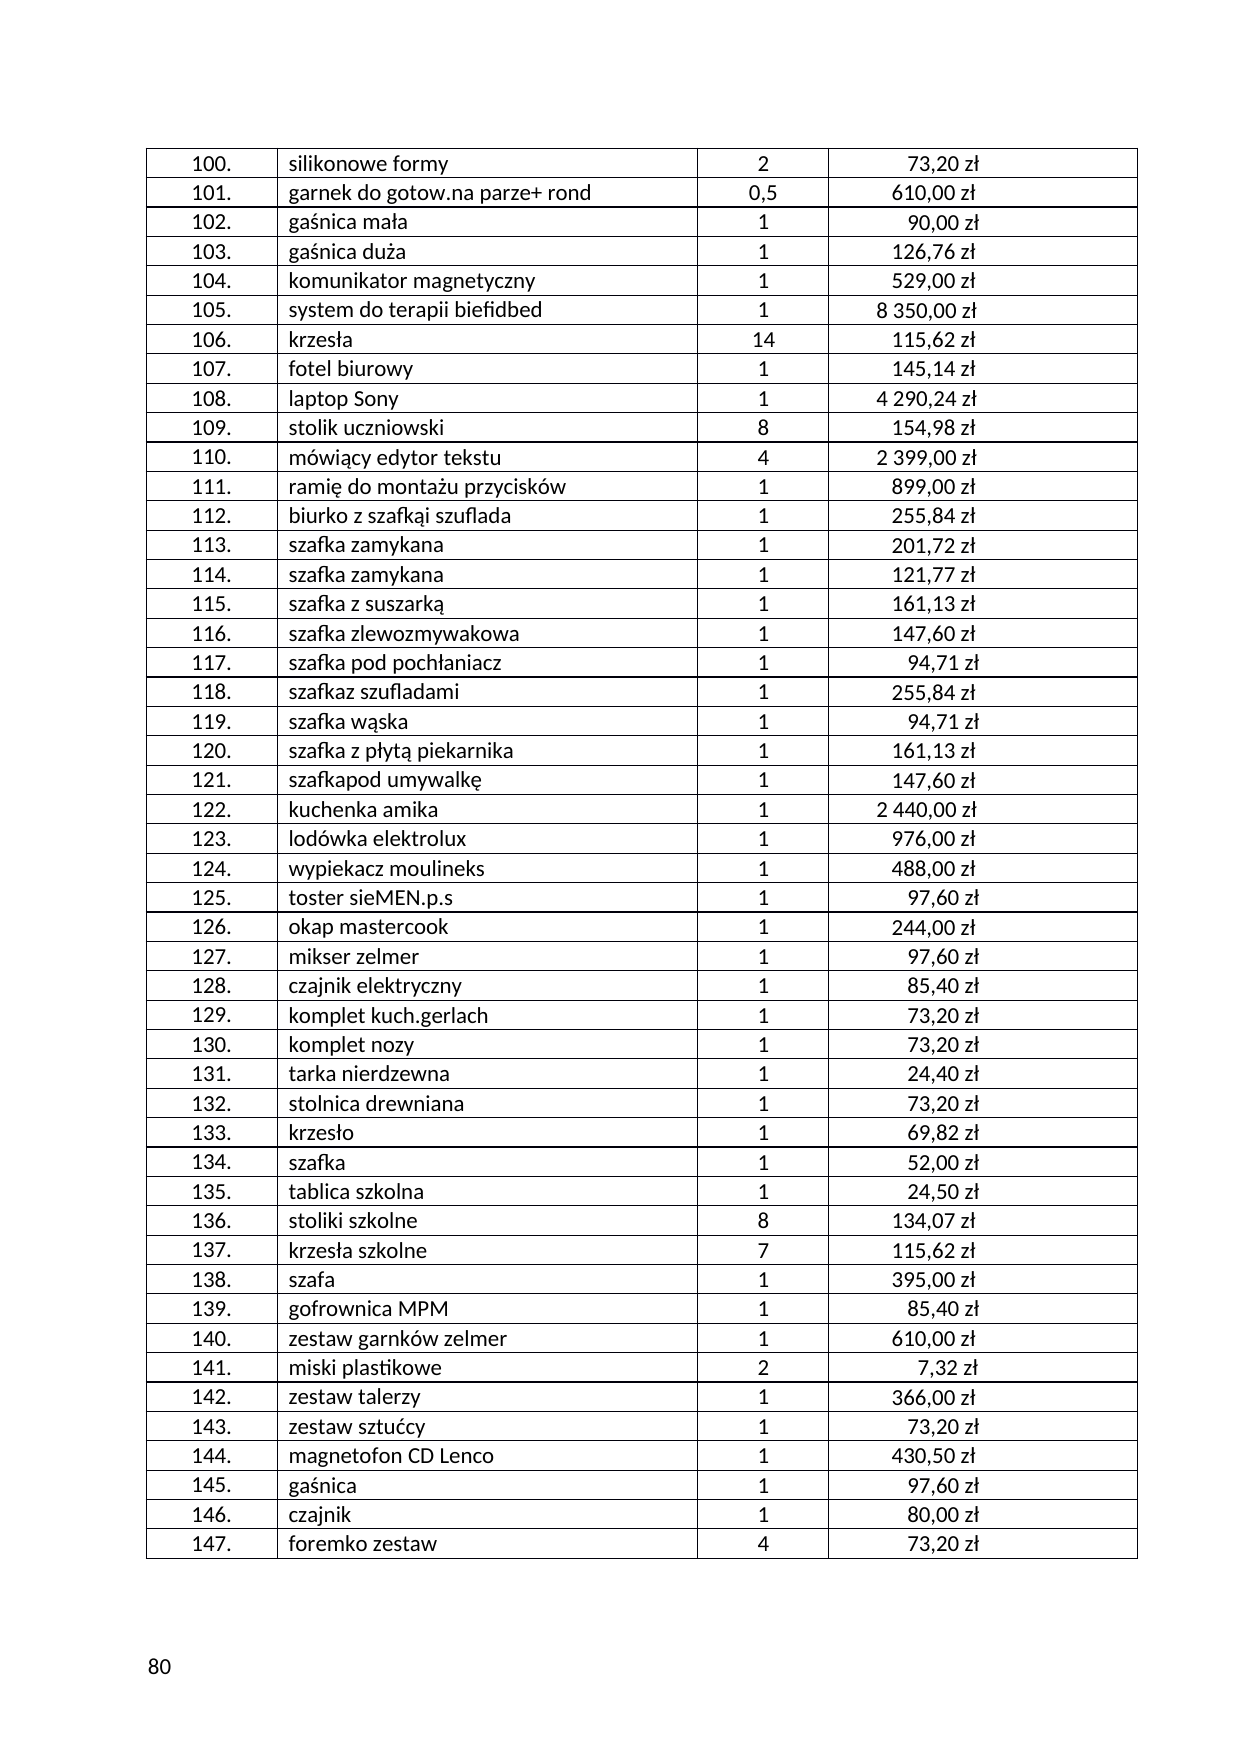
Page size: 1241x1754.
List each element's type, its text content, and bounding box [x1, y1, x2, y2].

table_cell tarka nierdzewna [278, 1059, 697, 1088]
table_cell 366,00 zł [829, 1383, 1137, 1411]
table_cell 138. [147, 1265, 277, 1293]
table_cell gaśnica [278, 1471, 697, 1499]
table_cell szafka pod pochłaniacz [278, 648, 697, 676]
table_cell 107. [147, 354, 277, 383]
table_cell 610,00 zł [829, 1324, 1137, 1352]
table_cell garnek do gotow.na parze+ rond [278, 178, 697, 206]
table_cell krzesło [278, 1118, 697, 1146]
table_cell 94,71 zł [829, 648, 1137, 676]
table_cell 4 [698, 1529, 828, 1558]
table_cell 0,5 [698, 178, 828, 206]
table_cell 1 [698, 1089, 828, 1117]
table_cell 145. [147, 1471, 277, 1499]
table_cell 488,00 zł [829, 854, 1137, 882]
table_cell 1 [698, 501, 828, 529]
table_cell 69,82 zł [829, 1118, 1137, 1146]
table_cell 1 [698, 1500, 828, 1528]
table_cell 134,07 zł [829, 1206, 1137, 1234]
table_cell 111. [147, 472, 277, 500]
table_cell 1 [698, 1001, 828, 1029]
table_cell szafka zamykana [278, 531, 697, 559]
table_cell 1 [698, 619, 828, 647]
table_cell 1 [698, 1177, 828, 1205]
table_cell 126,76 zł [829, 237, 1137, 265]
table_cell 121. [147, 766, 277, 794]
table_cell 106. [147, 325, 277, 353]
table_cell 127. [147, 942, 277, 970]
table_cell 1 [698, 1441, 828, 1469]
table_cell 1 [698, 824, 828, 853]
table_cell 139. [147, 1294, 277, 1323]
table_cell 119. [147, 707, 277, 735]
table_cell 2 440,00 zł [829, 795, 1137, 823]
table_cell krzesła [278, 325, 697, 353]
table_cell 90,00 zł [829, 208, 1137, 236]
table_cell 1 [698, 1471, 828, 1499]
table_cell magnetofon CD Lenco [278, 1441, 697, 1469]
table_cell 1 [698, 883, 828, 911]
table_cell 1 [698, 971, 828, 999]
table_cell 1 [698, 1118, 828, 1146]
table_cell mikser zelmer [278, 942, 697, 970]
table_cell foremko zestaw [278, 1529, 697, 1558]
table_cell silikonowe formy [278, 149, 697, 177]
table_cell 132. [147, 1089, 277, 1117]
table_cell 1 [698, 1383, 828, 1411]
table_cell 4 [698, 443, 828, 471]
table_cell 7 [698, 1236, 828, 1264]
table_cell 147. [147, 1529, 277, 1558]
table_cell 1 [698, 208, 828, 236]
table_cell 73,20 zł [829, 149, 1137, 177]
table_cell 24,40 zł [829, 1059, 1137, 1088]
table_cell 1 [698, 1294, 828, 1323]
table_cell zestaw sztućcy [278, 1412, 697, 1440]
table_cell 1 [698, 1059, 828, 1088]
table_cell 2 [698, 149, 828, 177]
table_cell 1 [698, 707, 828, 735]
table_cell zestaw talerzy [278, 1383, 697, 1411]
table_cell szafkaz szufladami [278, 678, 697, 706]
table_cell 97,60 zł [829, 942, 1137, 970]
table_cell biurko z szafkąi szuflada [278, 501, 697, 529]
table_cell 1 [698, 560, 828, 588]
table_cell gaśnica mała [278, 208, 697, 236]
table_cell 976,00 zł [829, 824, 1137, 853]
table_cell 1 [698, 766, 828, 794]
table_cell 147,60 zł [829, 619, 1137, 647]
table_cell 2 [698, 1353, 828, 1381]
table_cell 1 [698, 736, 828, 764]
table_cell 146. [147, 1500, 277, 1528]
table_cell 115. [147, 589, 277, 618]
table_cell 104. [147, 266, 277, 294]
table_cell fotel biurowy [278, 354, 697, 383]
table_cell 1 [698, 1412, 828, 1440]
table_cell 113. [147, 531, 277, 559]
table_cell 103. [147, 237, 277, 265]
table_cell 130. [147, 1030, 277, 1058]
table_cell 124. [147, 854, 277, 882]
table_cell 201,72 zł [829, 531, 1137, 559]
table_cell gofrownica MPM [278, 1294, 697, 1323]
table_cell 8 [698, 413, 828, 441]
table_cell 1 [698, 589, 828, 618]
table_cell 80,00 zł [829, 1500, 1137, 1528]
table_cell 430,50 zł [829, 1441, 1137, 1469]
table_cell 140. [147, 1324, 277, 1352]
table_cell 115,62 zł [829, 325, 1137, 353]
table_cell system do terapii biefidbed [278, 296, 697, 324]
table_cell 255,84 zł [829, 678, 1137, 706]
table_cell 1 [698, 1265, 828, 1293]
table_cell laptop Sony [278, 384, 697, 412]
table_cell 85,40 zł [829, 971, 1137, 999]
table_cell tablica szkolna [278, 1177, 697, 1205]
table_cell 161,13 zł [829, 736, 1137, 764]
table_cell szafka zamykana [278, 560, 697, 588]
table_cell komplet kuch.gerlach [278, 1001, 697, 1029]
table_cell okap mastercook [278, 913, 697, 941]
table_cell 1 [698, 354, 828, 383]
table_cell 109. [147, 413, 277, 441]
table_cell 1 [698, 384, 828, 412]
table_cell lodówka elektrolux [278, 824, 697, 853]
table_cell 73,20 zł [829, 1089, 1137, 1117]
table_cell 135. [147, 1177, 277, 1205]
table_cell 1 [698, 942, 828, 970]
table_cell 122. [147, 795, 277, 823]
table_cell 73,20 zł [829, 1030, 1137, 1058]
table_cell 255,84 zł [829, 501, 1137, 529]
table_cell 105. [147, 296, 277, 324]
table_cell ramię do montażu przycisków [278, 472, 697, 500]
table_cell 114. [147, 560, 277, 588]
table_cell stoliki szkolne [278, 1206, 697, 1234]
table_cell 110. [147, 443, 277, 471]
table_cell szafka [278, 1148, 697, 1176]
table_cell 102. [147, 208, 277, 236]
table_cell 244,00 zł [829, 913, 1137, 941]
table_cell 147,60 zł [829, 766, 1137, 794]
table_cell 133. [147, 1118, 277, 1146]
table_cell 94,71 zł [829, 707, 1137, 735]
table_cell 85,40 zł [829, 1294, 1137, 1323]
table_cell 120. [147, 736, 277, 764]
table_cell mówiący edytor tekstu [278, 443, 697, 471]
table_cell szafka z płytą piekarnika [278, 736, 697, 764]
table_cell 116. [147, 619, 277, 647]
table_cell 52,00 zł [829, 1148, 1137, 1176]
table_cell 1 [698, 913, 828, 941]
table_cell 161,13 zł [829, 589, 1137, 618]
table_cell 1 [698, 531, 828, 559]
table_cell toster sieMEN.p.s [278, 883, 697, 911]
table_cell 1 [698, 854, 828, 882]
table_cell czajnik [278, 1500, 697, 1528]
table_cell 143. [147, 1412, 277, 1440]
table_cell 73,20 zł [829, 1412, 1137, 1440]
table_cell 137. [147, 1236, 277, 1264]
table_cell 134. [147, 1148, 277, 1176]
table_cell 24,50 zł [829, 1177, 1137, 1205]
table_cell 1 [698, 472, 828, 500]
table_cell 8 350,00 zł [829, 296, 1137, 324]
table_cell 101. [147, 178, 277, 206]
table_cell 141. [147, 1353, 277, 1381]
table_cell szafa [278, 1265, 697, 1293]
table_cell 4 290,24 zł [829, 384, 1137, 412]
table_cell 136. [147, 1206, 277, 1234]
table_cell 145,14 zł [829, 354, 1137, 383]
table_cell 154,98 zł [829, 413, 1137, 441]
table_cell szafka z suszarką [278, 589, 697, 618]
table_cell szafkapod umywalkę [278, 766, 697, 794]
table_cell 144. [147, 1441, 277, 1469]
table_cell 125. [147, 883, 277, 911]
table_cell 8 [698, 1206, 828, 1234]
table_cell 73,20 zł [829, 1001, 1137, 1029]
table_cell 97,60 zł [829, 883, 1137, 911]
table_cell stolnica drewniana [278, 1089, 697, 1117]
table_cell 1 [698, 237, 828, 265]
table_cell 100. [147, 149, 277, 177]
table_cell 1 [698, 1148, 828, 1176]
table_cell 131. [147, 1059, 277, 1088]
table_cell 97,60 zł [829, 1471, 1137, 1499]
table_cell 14 [698, 325, 828, 353]
table_cell 1 [698, 296, 828, 324]
table_cell zestaw garnków zelmer [278, 1324, 697, 1352]
table_cell 1 [698, 678, 828, 706]
table_cell stolik uczniowski [278, 413, 697, 441]
table_cell 2 399,00 zł [829, 443, 1137, 471]
table_cell 142. [147, 1383, 277, 1411]
table_cell 610,00 zł [829, 178, 1137, 206]
table_cell 129. [147, 1001, 277, 1029]
table_cell 529,00 zł [829, 266, 1137, 294]
table_cell 73,20 zł [829, 1529, 1137, 1558]
table_cell 1 [698, 1030, 828, 1058]
table_cell 117. [147, 648, 277, 676]
table_cell 7,32 zł [829, 1353, 1137, 1381]
table_cell miski plastikowe [278, 1353, 697, 1381]
table_cell 1 [698, 795, 828, 823]
table_cell kuchenka amika [278, 795, 697, 823]
table_cell 118. [147, 678, 277, 706]
table_cell wypiekacz moulineks [278, 854, 697, 882]
table_cell 395,00 zł [829, 1265, 1137, 1293]
table_cell komunikator magnetyczny [278, 266, 697, 294]
table_cell szafka wąska [278, 707, 697, 735]
table_cell 126. [147, 913, 277, 941]
table_cell 108. [147, 384, 277, 412]
table_cell 128. [147, 971, 277, 999]
table_cell czajnik elektryczny [278, 971, 697, 999]
table_cell szafka zlewozmywakowa [278, 619, 697, 647]
table_cell 1 [698, 266, 828, 294]
table_cell komplet nozy [278, 1030, 697, 1058]
table_cell 899,00 zł [829, 472, 1137, 500]
table_cell 112. [147, 501, 277, 529]
table_cell 121,77 zł [829, 560, 1137, 588]
table_cell 1 [698, 648, 828, 676]
table_cell gaśnica duża [278, 237, 697, 265]
table_cell 115,62 zł [829, 1236, 1137, 1264]
table_cell 123. [147, 824, 277, 853]
table_cell 1 [698, 1324, 828, 1352]
table_cell krzesła szkolne [278, 1236, 697, 1264]
